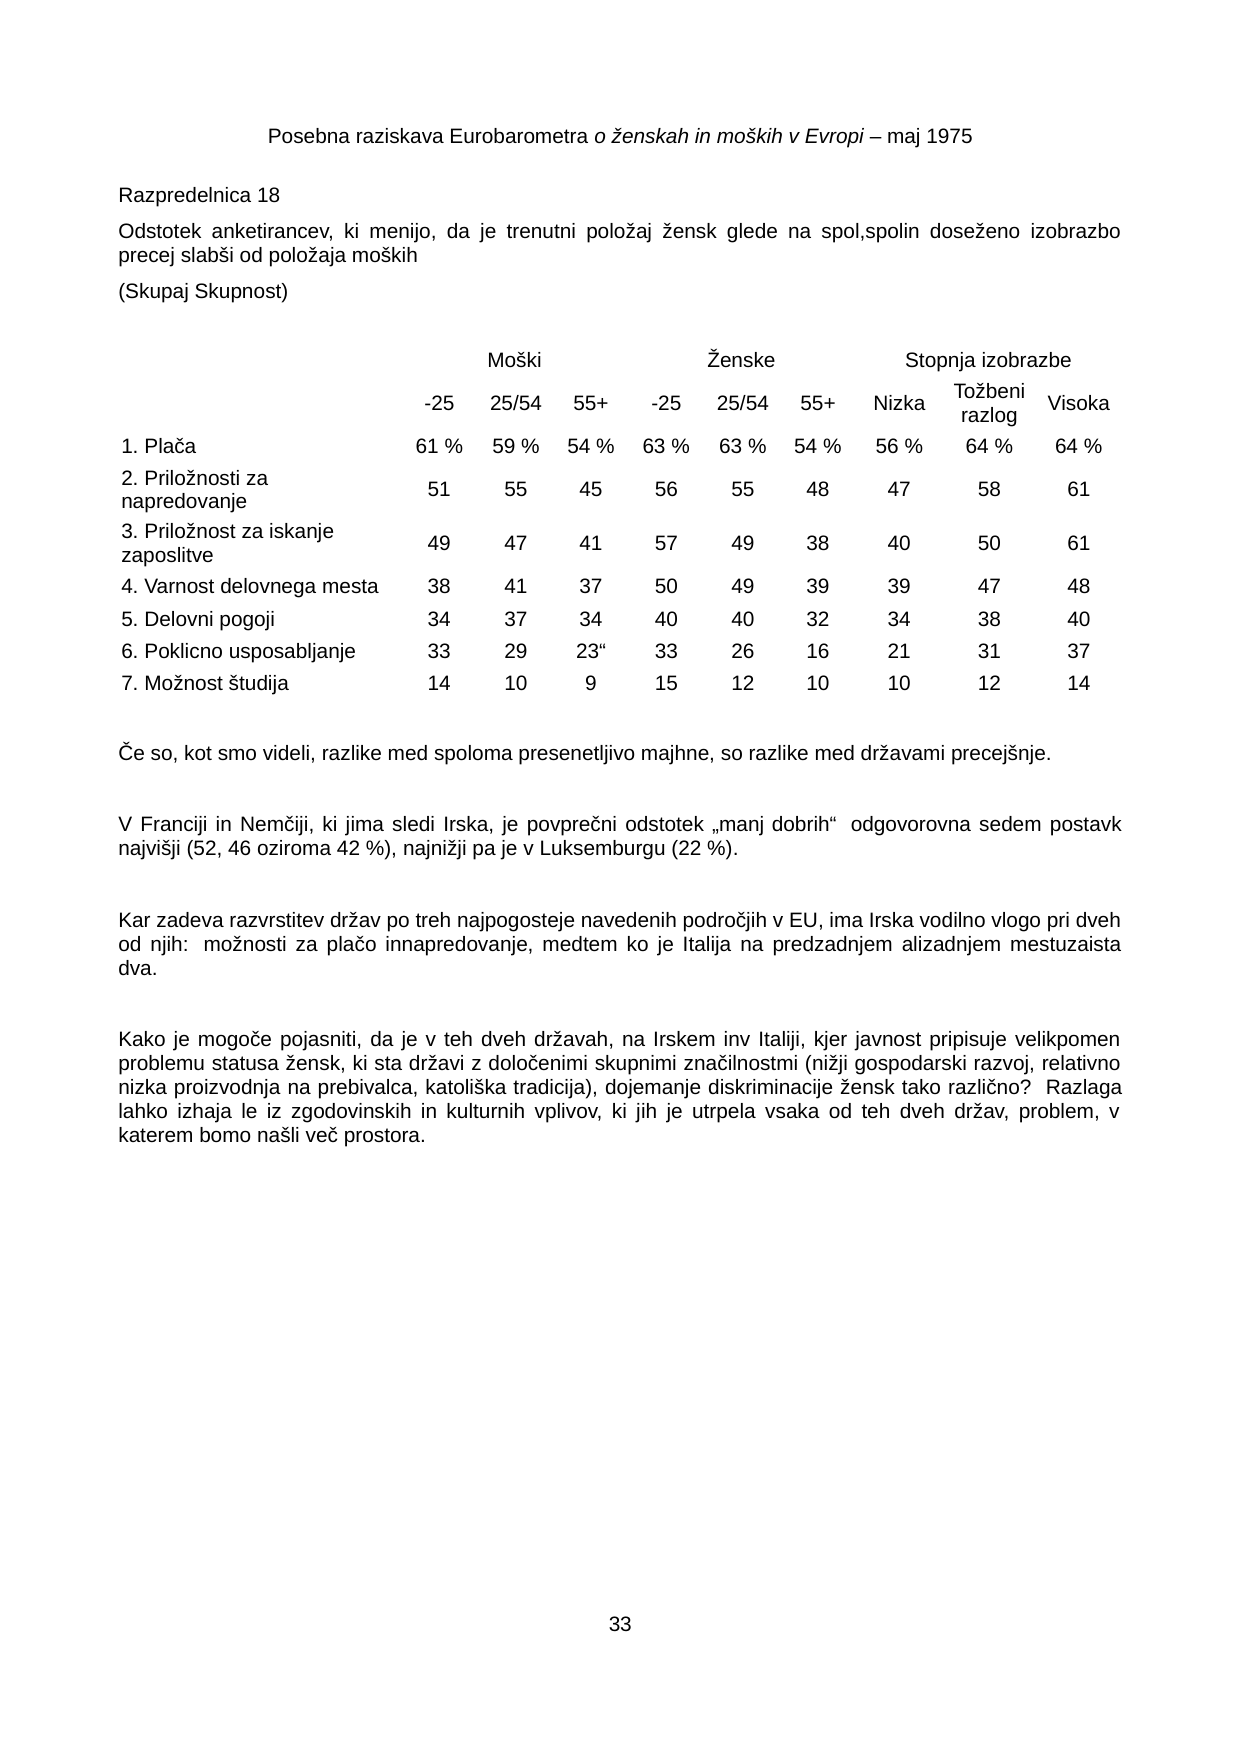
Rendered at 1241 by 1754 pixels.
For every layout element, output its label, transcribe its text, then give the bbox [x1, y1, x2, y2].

text Odstotek anketirancev, ki menijo, da je trenutni položaj žensk glede na spol,spolin doseženo izobrazbo precej slabši od položaja moških [118, 219, 1122, 267]
text Kar zadeva razvrstitev držav po treh najpogosteje navedenih področjih v EU, ima Irska vodilno vlogo pri dveh od njih: možnosti za plačo innapredovanje, medtem ko je Italija na predzadnjem alizadnjem mestuzaista dva. [118, 907, 1122, 979]
table_cell 23“ [554, 635, 628, 667]
table_cell 50 [944, 516, 1035, 570]
table_cell 47 [944, 570, 1035, 602]
table_cell 58 [944, 463, 1035, 516]
table_cell 6. Poklicno usposabljanje [118, 635, 401, 667]
table_cell 64 % [944, 430, 1035, 462]
table_cell 21 [855, 635, 943, 667]
table_cell 33 [401, 635, 477, 667]
table_cell 39 [781, 570, 854, 602]
table_cell 14 [401, 667, 477, 699]
table_cell 51 [401, 463, 477, 516]
table_cell 29 [478, 635, 554, 667]
table_cell Nizka [855, 376, 943, 430]
table_cell 34 [401, 602, 477, 635]
table_cell 4. Varnost delovnega mesta [118, 570, 401, 602]
table_cell 55+ [554, 376, 628, 430]
table_cell -25 [401, 376, 477, 430]
table_cell 37 [1035, 635, 1122, 667]
table_cell 10 [855, 667, 943, 699]
table_cell 34 [855, 602, 943, 635]
table_cell 41 [554, 516, 628, 570]
table_cell 47 [478, 516, 554, 570]
table_cell 49 [705, 516, 781, 570]
text V Franciji in Nemčiji, ki jima sledi Irska, je povprečni odstotek „manj dobrih“ odgovorovna sedem postavk najvišji (52, 46 oziroma 42 %), najnižji pa je v Luksemburgu (22 %). [118, 812, 1122, 860]
table_cell 54 % [781, 430, 854, 462]
table_cell 38 [944, 602, 1035, 635]
text Kako je mogoče pojasniti, da je v teh dveh državah, na Irskem inv Italiji, kjer javnost pripisuje velikpomen problemu statusa žensk, ki sta državi z določenimi skupnimi značilnostmi (nižji gospodarski razvoj, relativno nizka proizvodnja na prebivalca, katoliška tradicija), dojemanje diskriminacije žensk tako različno? Razlaga lahko izhaja le iz zgodovinskih in kulturnih vplivov, ki jih je utrpela vsaka od teh dveh držav, problem, v katerem bomo našli več prostora. [118, 1027, 1122, 1146]
table_cell 56 [628, 463, 704, 516]
table_cell 49 [705, 570, 781, 602]
table_cell [118, 376, 401, 430]
table_cell 47 [855, 463, 943, 516]
table_cell 59 % [478, 430, 554, 462]
table_cell 55+ [781, 376, 854, 430]
table_cell 61 [1035, 463, 1122, 516]
table_cell 64 % [1035, 430, 1122, 462]
table_cell 39 [855, 570, 943, 602]
table_cell 40 [855, 516, 943, 570]
table_cell 40 [628, 602, 704, 635]
table_cell 1. Plača [118, 430, 401, 462]
table_cell 2. Priložnosti za napredovanje [118, 463, 401, 516]
table_cell 12 [705, 667, 781, 699]
table_cell 7. Možnost študija [118, 667, 401, 699]
table_cell 16 [781, 635, 854, 667]
table_cell 40 [705, 602, 781, 635]
table_cell 3. Priložnost za iskanje zaposlitve [118, 516, 401, 570]
table_header Stopnja izobrazbe [855, 344, 1122, 376]
table_cell 54 % [554, 430, 628, 462]
table_cell 55 [705, 463, 781, 516]
table_cell 38 [781, 516, 854, 570]
table_cell 34 [554, 602, 628, 635]
table_cell 12 [944, 667, 1035, 699]
text (Skupaj Skupnost) [118, 278, 1122, 302]
table_cell 15 [628, 667, 704, 699]
table_cell 37 [554, 570, 628, 602]
table_cell 57 [628, 516, 704, 570]
table_cell 61 [1035, 516, 1122, 570]
table_cell 9 [554, 667, 628, 699]
table_cell 14 [1035, 667, 1122, 699]
table_cell 56 % [855, 430, 943, 462]
table_header Moški [401, 344, 628, 376]
table_cell 38 [401, 570, 477, 602]
table_header Ženske [628, 344, 854, 376]
table_cell 40 [1035, 602, 1122, 635]
table_cell 37 [478, 602, 554, 635]
table_cell 63 % [628, 430, 704, 462]
table_cell 48 [781, 463, 854, 516]
table_cell 50 [628, 570, 704, 602]
table_cell 5. Delovni pogoji [118, 602, 401, 635]
table_cell 45 [554, 463, 628, 516]
table_cell 33 [628, 635, 704, 667]
table_cell 48 [1035, 570, 1122, 602]
table_cell 55 [478, 463, 554, 516]
table_cell Visoka [1035, 376, 1122, 430]
table_cell 32 [781, 602, 854, 635]
table_header [118, 344, 401, 376]
table_cell 26 [705, 635, 781, 667]
table_cell 41 [478, 570, 554, 602]
table_cell 61 % [401, 430, 477, 462]
table_cell 31 [944, 635, 1035, 667]
table_cell 25/54 [478, 376, 554, 430]
table_cell 49 [401, 516, 477, 570]
table_cell 25/54 [705, 376, 781, 430]
table_cell 10 [478, 667, 554, 699]
table_cell 63 % [705, 430, 781, 462]
text Če so, kot smo videli, razlike med spoloma presenetljivo majhne, so razlike med državami precejšnje. [118, 741, 1122, 765]
text Razpredelnica 18 [118, 183, 1122, 207]
table_cell -25 [628, 376, 704, 430]
table_cell 10 [781, 667, 854, 699]
table_cell Tožbeni razlog [944, 376, 1035, 430]
